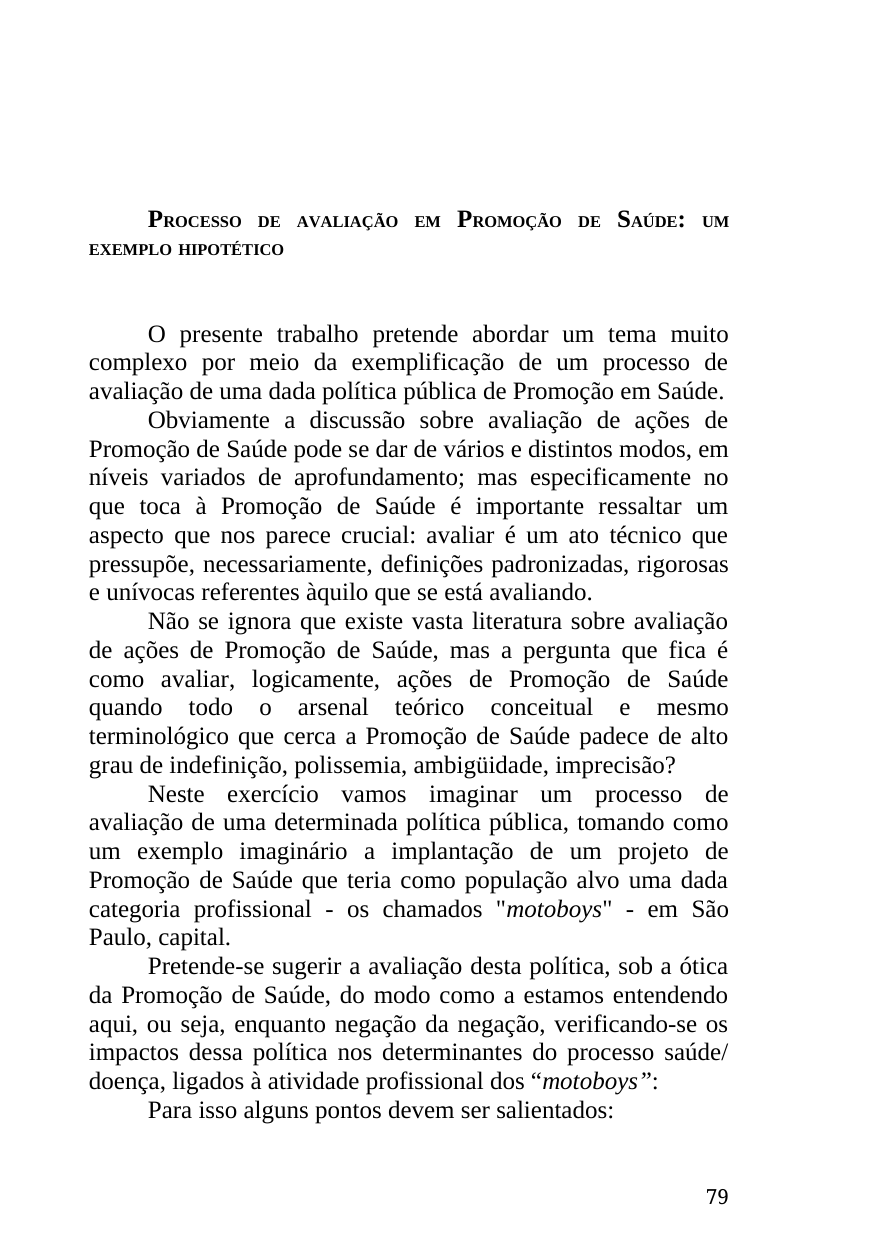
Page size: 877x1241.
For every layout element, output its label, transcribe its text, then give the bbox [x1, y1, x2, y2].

text Pretende-se sugerir a avaliação desta política, sob a ótica da Promoção de Saúde, do modo como a estamos entendendo aqui, ou seja, enquanto negação da negação, verificando-se os impactos dessa política nos determinantes do processo saúde/ doença, ligados à atividade profissional dos “motoboys”: [89, 951, 729, 1095]
text Neste exercício vamos imaginar um processo de avaliação de uma determinada política pública, tomando como um exemplo imaginário a implantação de um projeto de Promoção de Saúde que teria como população alvo uma dada categoria profissional - os chamados "motoboys" - em São Paulo, capital. [89, 779, 729, 951]
text Processo de avaliação em Promoção de Saúde: um exemplo hipotético [89, 204, 729, 261]
text Para isso alguns pontos devem ser salientados: [89, 1095, 729, 1124]
text Não se ignora que existe vasta literatura sobre avaliação de ações de Promoção de Saúde, mas a pergunta que fica é como avaliar, logicamente, ações de Promoção de Saúde quando todo o arsenal teórico conceitual e mesmo terminológico que cerca a Promoção de Saúde padece de alto grau de indefinição, polissemia, ambigüidade, imprecisão? [89, 606, 729, 779]
text Obviamente a discussão sobre avaliação de ações de Promoção de Saúde pode se dar de vários e distintos modos, em níveis variados de aprofundamento; mas especificamente no que toca à Promoção de Saúde é importante ressaltar um aspecto que nos parece crucial: avaliar é um ato técnico que pressupõe, necessariamente, definições padronizadas, rigorosas e unívocas referentes àquilo que se está avaliando. [89, 405, 729, 606]
text O presente trabalho pretende abordar um tema muito complexo por meio da exemplificação de um processo de avaliação de uma dada política pública de Promoção em Saúde. [89, 319, 729, 405]
